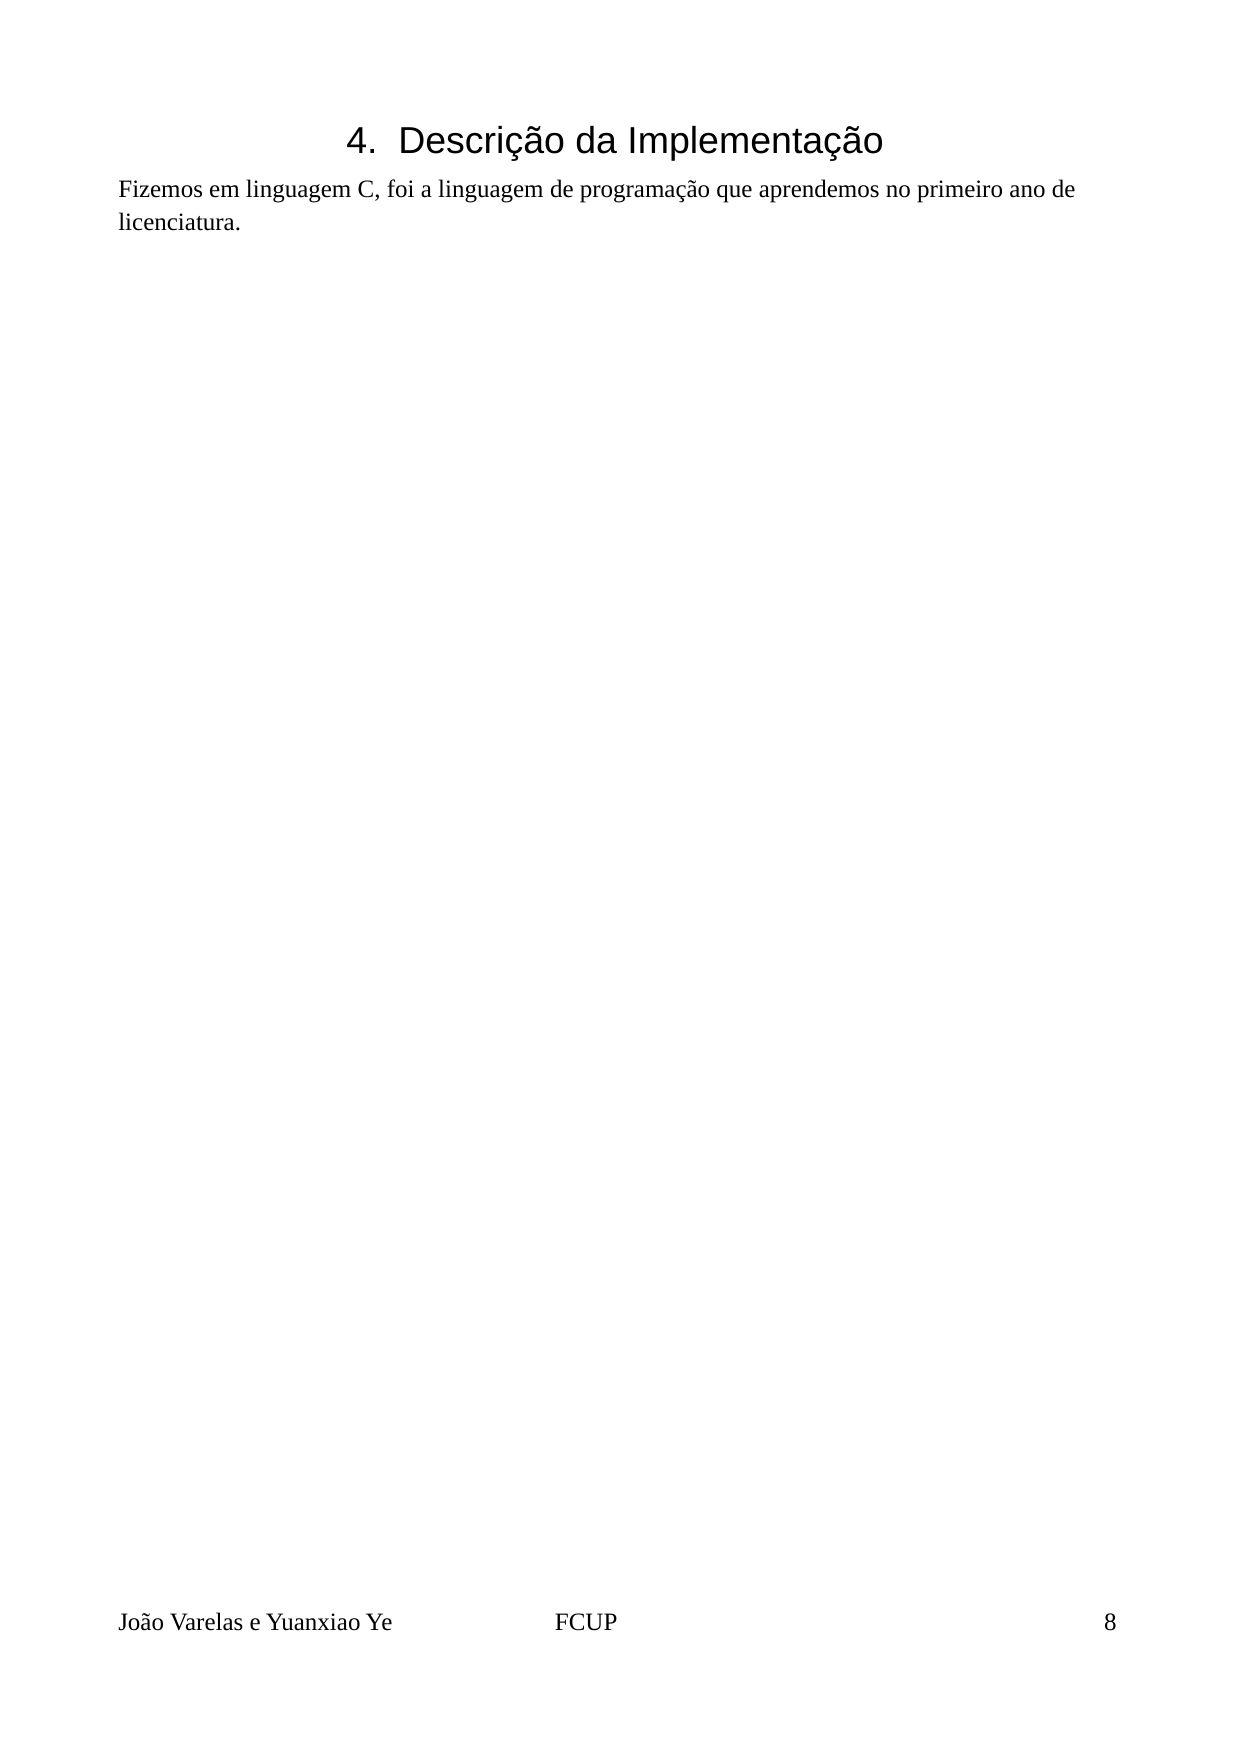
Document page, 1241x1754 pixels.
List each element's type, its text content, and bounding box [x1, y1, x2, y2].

text Fizemos em linguagem C, foi a linguagem de programação que aprendemos no primeiro ano de licenciatura. [118, 174, 1122, 236]
subtitle 4. Descrição da Implementação [118, 118, 1122, 161]
